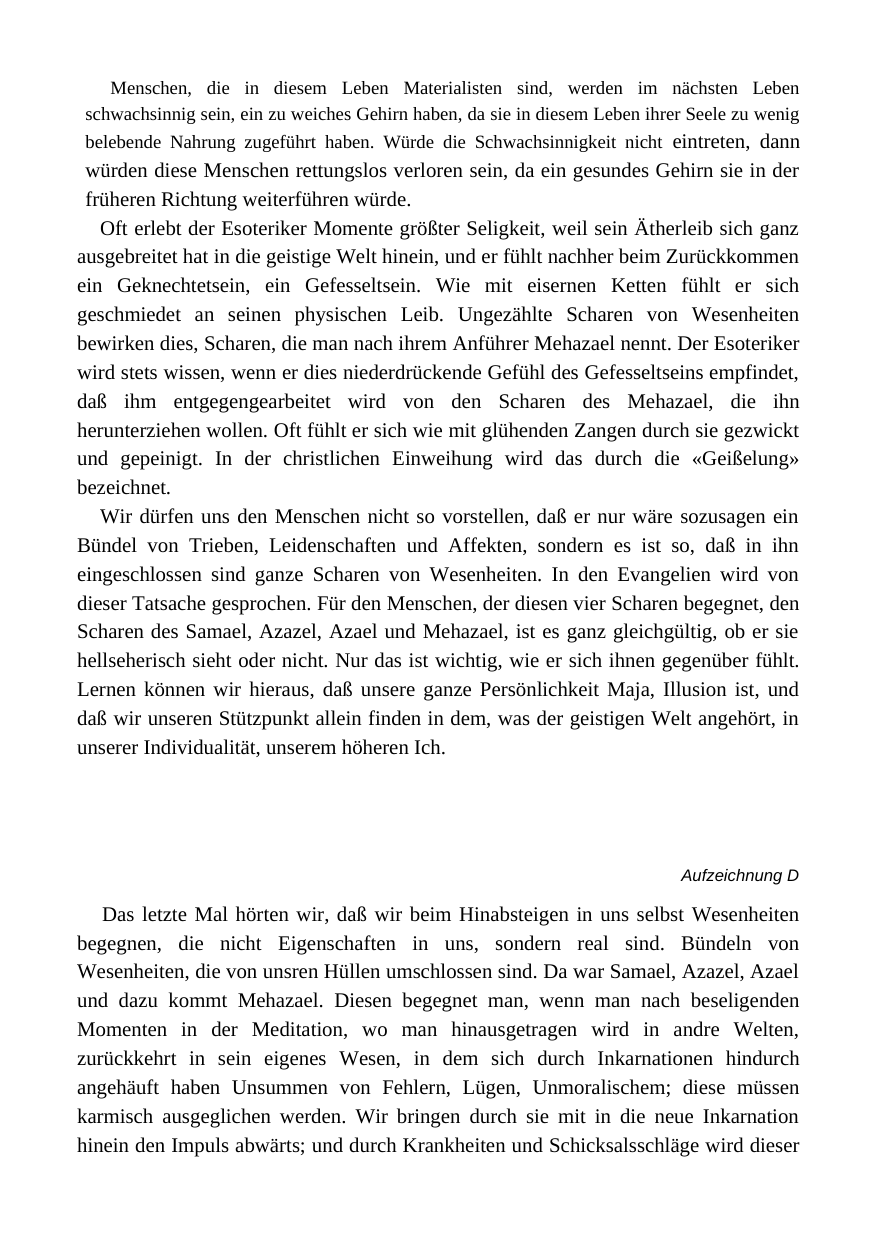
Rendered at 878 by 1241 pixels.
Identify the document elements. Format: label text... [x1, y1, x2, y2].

text Menschen, die in diesem Leben Materialisten sind, werden im nächsten Leben schwachsinnig sein, ein zu weiches Gehirn haben, da sie in diesem Leben ihrer Seele zu wenig belebende Nahrung zugeführt haben. Würde die Schwachsinnigkeit nicht eintreten, dann würden diese Menschen rettungslos verloren sein, da ein gesundes Gehirn sie in der früheren Richtung weiterführen würde. [85, 77, 800, 211]
text Das letzte Mal hörten wir, daß wir beim Hinabsteigen in uns selbst Wesenheiten begegnen, die nicht Eigenschaften in uns, sondern real sind. Bündeln von Wesenheiten, die von unsren Hüllen umschlossen sind. Da war Samael, Azazel, Azael und dazu kommt Mehazael. Diesen begegnet man, wenn man nach beseligenden Momenten in der Meditation, wo man hinausgetragen wird in andre Welten, zurückkehrt in sein eigenes Wesen, in dem sich durch Inkarnationen hindurch angehäuft haben Unsummen von Fehlern, Lügen, Unmoralischem; diese müssen karmisch ausgeglichen werden. Wir bringen durch sie mit in die neue Inkarnation hinein den Impuls abwärts; und durch Krankheiten und Schicksalsschläge wird dieser [77, 902, 800, 1157]
text Wir dürfen uns den Menschen nicht so vorstellen, daß er nur wäre sozusagen ein Bündel von Trieben, Leidenschaften und Affekten, sondern es ist so, daß in ihn eingeschlossen sind ganze Scharen von Wesenheiten. In den Evangelien wird von dieser Tatsache gesprochen. Für den Menschen, der diesen vier Scharen begegnet, den Scharen des Samael, Azazel, Azael und Mehazael, ist es ganz gleichgültig, ob er sie hellseherisch sieht oder nicht. Nur das ist wichtig, wie er sich ihnen gegenüber fühlt. Lernen können wir hieraus, daß unsere ganze Persönlichkeit Maja, Illusion ist, und daß wir unseren Stützpunkt allein finden in dem, was der geistigen Welt angehört, in unserer Individualität, unserem höheren Ich. [77, 504, 800, 759]
text Aufzeichnung D [77, 866, 800, 885]
text Oft erlebt der Esoteriker Momente größter Seligkeit, weil sein Ätherleib sich ganz ausgebreitet hat in die geistige Welt hinein, und er fühlt nachher beim Zurückkommen ein Geknechtetsein, ein Gefesseltsein. Wie mit eisernen Ketten fühlt er sich geschmiedet an seinen physischen Leib. Ungezählte Scharen von Wesenheiten bewirken dies, Scharen, die man nach ihrem Anführer Mehazael nennt. Der Esoteriker wird stets wissen, wenn er dies niederdrückende Gefühl des Gefesseltseins empfindet, daß ihm entgegengearbeitet wird von den Scharen des Mehazael, die ihn herunterziehen wollen. Oft fühlt er sich wie mit glühenden Zangen durch sie gezwickt und gepeinigt. In der christlichen Einweihung wird das durch die «Geißelung» bezeichnet. [77, 216, 800, 499]
